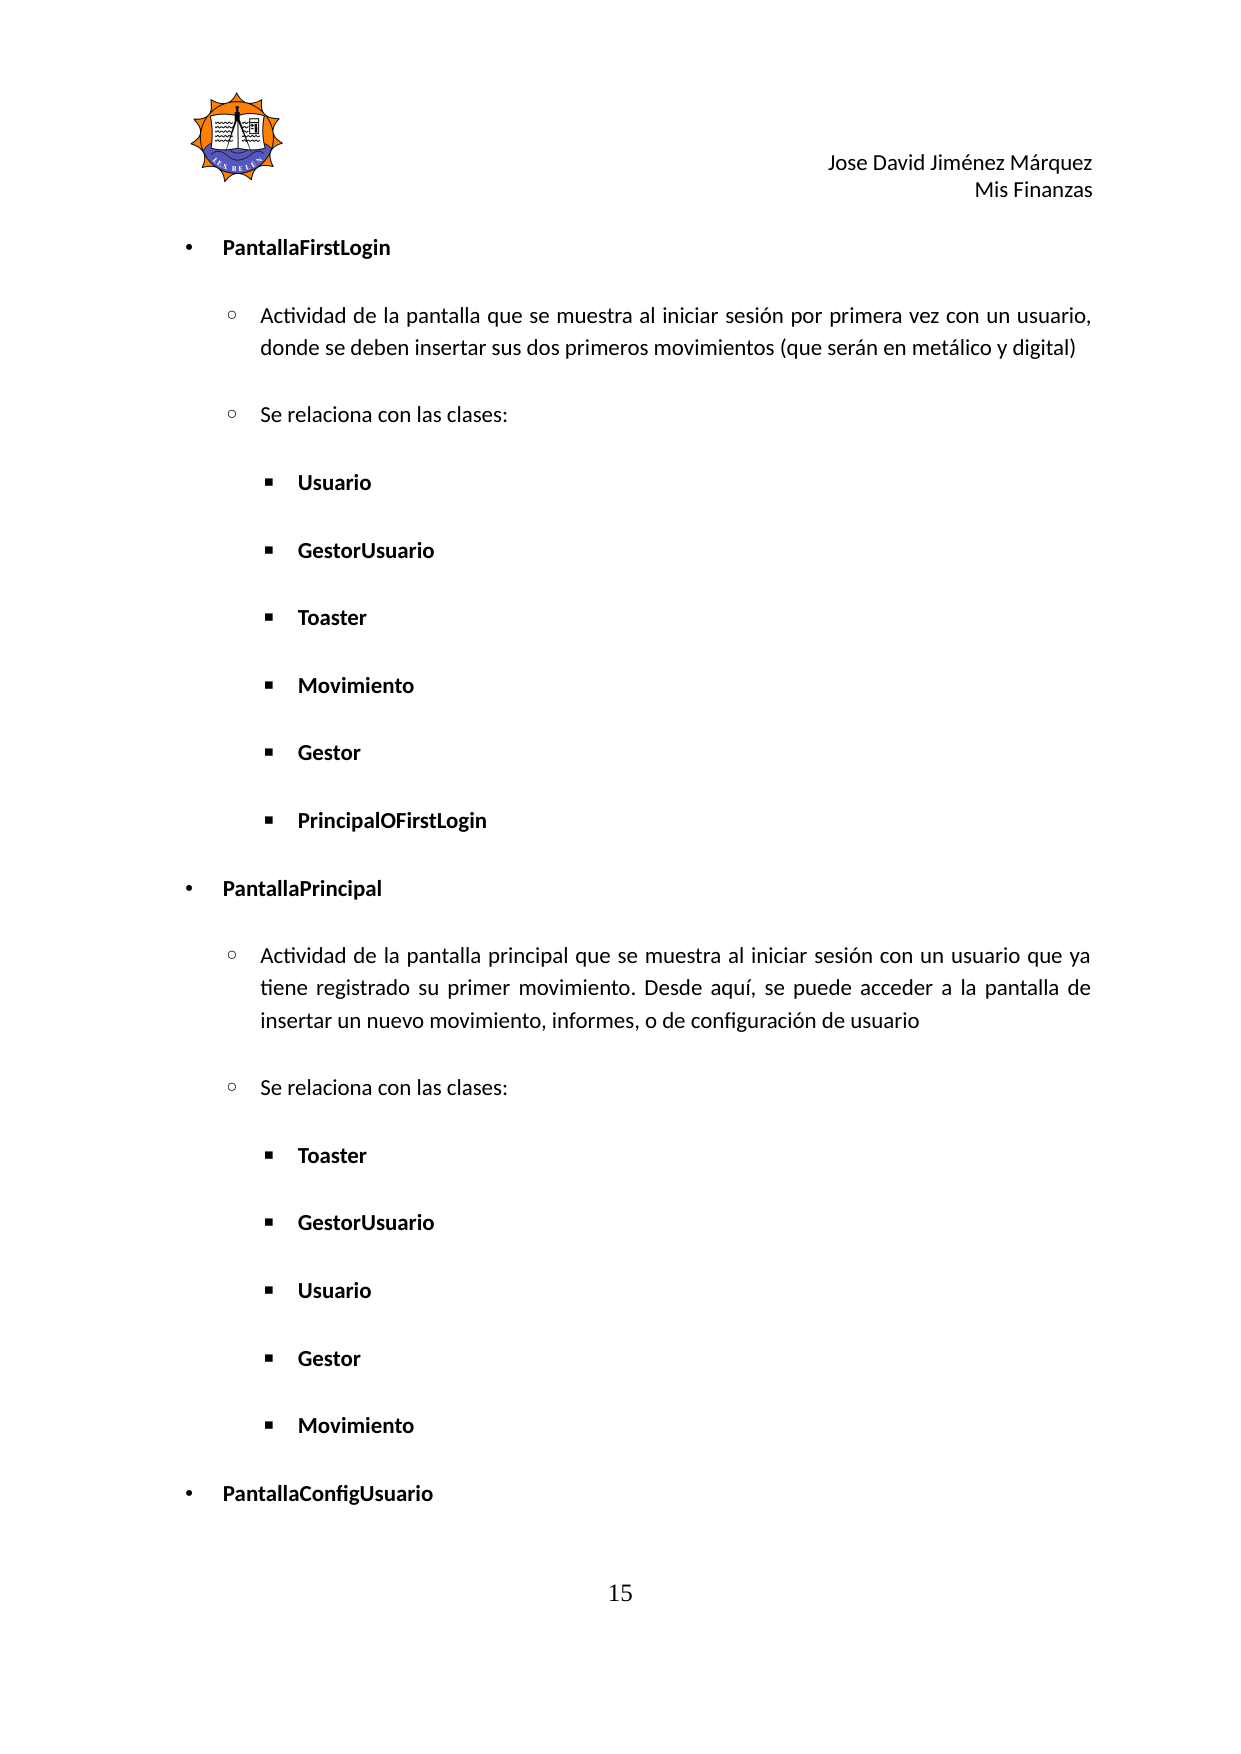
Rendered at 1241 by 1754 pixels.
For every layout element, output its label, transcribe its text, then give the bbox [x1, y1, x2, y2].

list Usuario [260, 468, 1093, 496]
list GestorUsuario [260, 536, 1093, 564]
list PantallaConfigUsuario [185, 1479, 1093, 1507]
list PrincipalOFirstLogin [260, 806, 1093, 834]
list Usuario [260, 1276, 1093, 1304]
list Actividad de la pantalla que se muestra al iniciar sesión por primera vez con un usuario, donde se deben insertar sus dos primeros movimientos (que serán en metálico y digital) [223, 301, 1093, 361]
list Movimiento [260, 671, 1093, 699]
picture [181, 88, 294, 189]
list Se relaciona con las clases: [223, 401, 1093, 428]
list PantallaFirstLogin [185, 233, 1093, 261]
list Gestor [260, 738, 1093, 767]
list Toaster [260, 1141, 1093, 1169]
list GestorUsuario [260, 1208, 1093, 1237]
list Gestor [260, 1344, 1093, 1372]
list Movimiento [260, 1411, 1093, 1439]
list Toaster [260, 603, 1093, 631]
list Actividad de la pantalla principal que se muestra al iniciar sesión con un usuario que ya tiene registrado su primer movimiento. Desde aquí, se puede acceder a la pantalla de insertar un nuevo movimiento, informes, o de configuración de usuario [223, 941, 1093, 1034]
list Se relaciona con las clases: [223, 1073, 1093, 1101]
list PantallaPrincipal [185, 874, 1093, 902]
